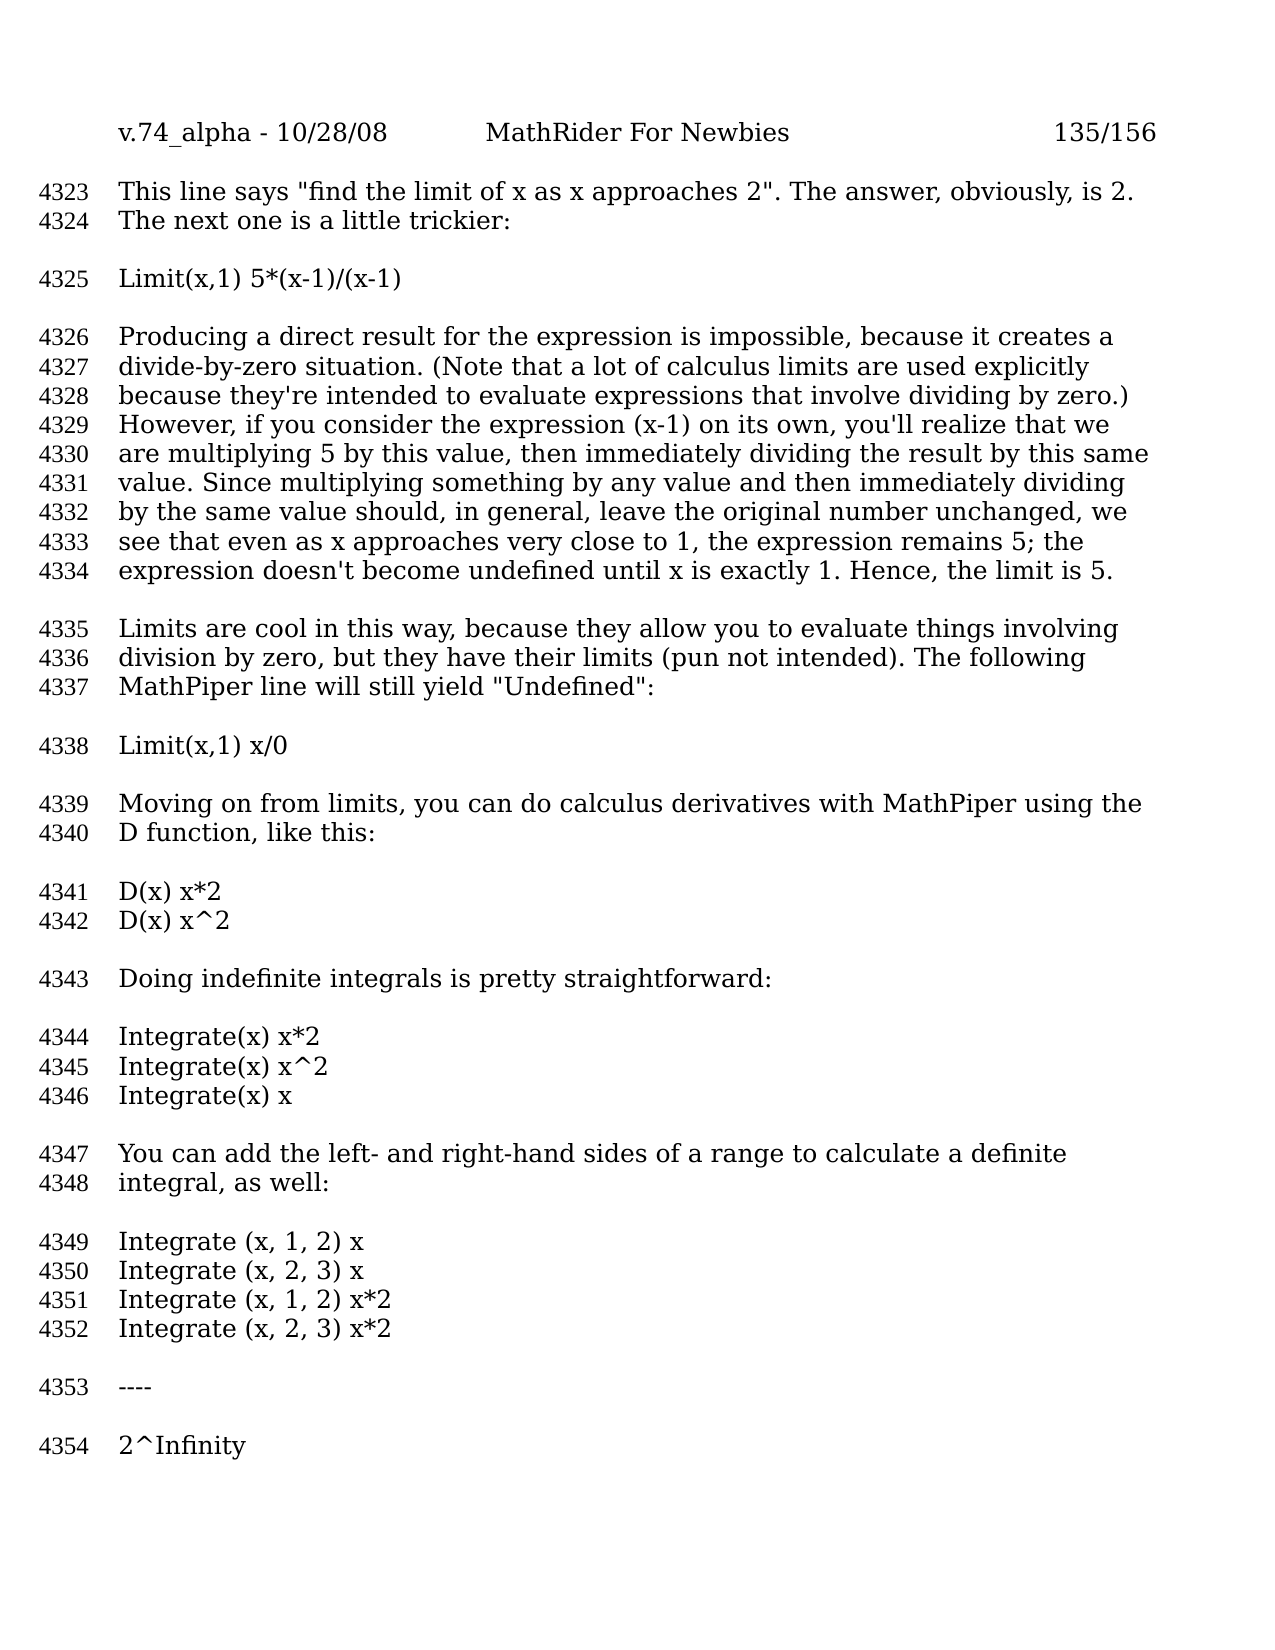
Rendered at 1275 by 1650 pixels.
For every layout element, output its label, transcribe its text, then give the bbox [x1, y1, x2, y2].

text Integrate (x, 1, 2) x*2 [118, 1285, 1157, 1314]
text You can add the left- and right-hand sides of a range to calculate a definite integral, as well: [118, 1139, 1157, 1198]
text Integrate (x, 1, 2) x [118, 1227, 1157, 1256]
text Limit(x,1) x/0 [118, 731, 1157, 760]
text Integrate(x) x [118, 1081, 1157, 1110]
text D(x) x^2 [118, 906, 1157, 935]
text Limits are cool in this way, because they allow you to evaluate things involving division by zero, but they have their limits (pun not intended). The following MathPiper line will still yield "Undefined": [118, 614, 1157, 702]
text D(x) x*2 [118, 877, 1157, 906]
text Integrate (x, 2, 3) x*2 [118, 1314, 1157, 1343]
text Limit(x,1) 5*(x-1)/(x-1) [118, 264, 1157, 293]
text Moving on from limits, you can do calculus derivatives with MathPiper using the D function, like this: [118, 789, 1157, 848]
text Integrate(x) x^2 [118, 1052, 1157, 1081]
text 2^Infinity [118, 1431, 1157, 1460]
text Integrate(x) x*2 [118, 1023, 1157, 1052]
text Producing a direct result for the expression is impossible, because it creates a divide-by-zero situation. (Note that a lot of calculus limits are used explicitly because they're intended to evaluate expressions that involve dividing by zero.) However, if you consider the expression (x-1) on its own, you'll realize that we are multiplying 5 by this value, then immediately dividing the result by this same value. Since multiplying something by any value and then immediately dividing by the same value should, in general, leave the original number unchanged, we see that even as x approaches very close to 1, the expression remains 5; the expression doesn't become undefined until x is exactly 1. Hence, the limit is 5. [118, 323, 1157, 585]
text This line says "find the limit of x as x approaches 2". The answer, obviously, is 2. The next one is a little trickier: [118, 177, 1157, 235]
text Doing indefinite integrals is pretty straightforward: [118, 964, 1157, 993]
text Integrate (x, 2, 3) x [118, 1256, 1157, 1285]
text ---- [118, 1373, 1157, 1402]
